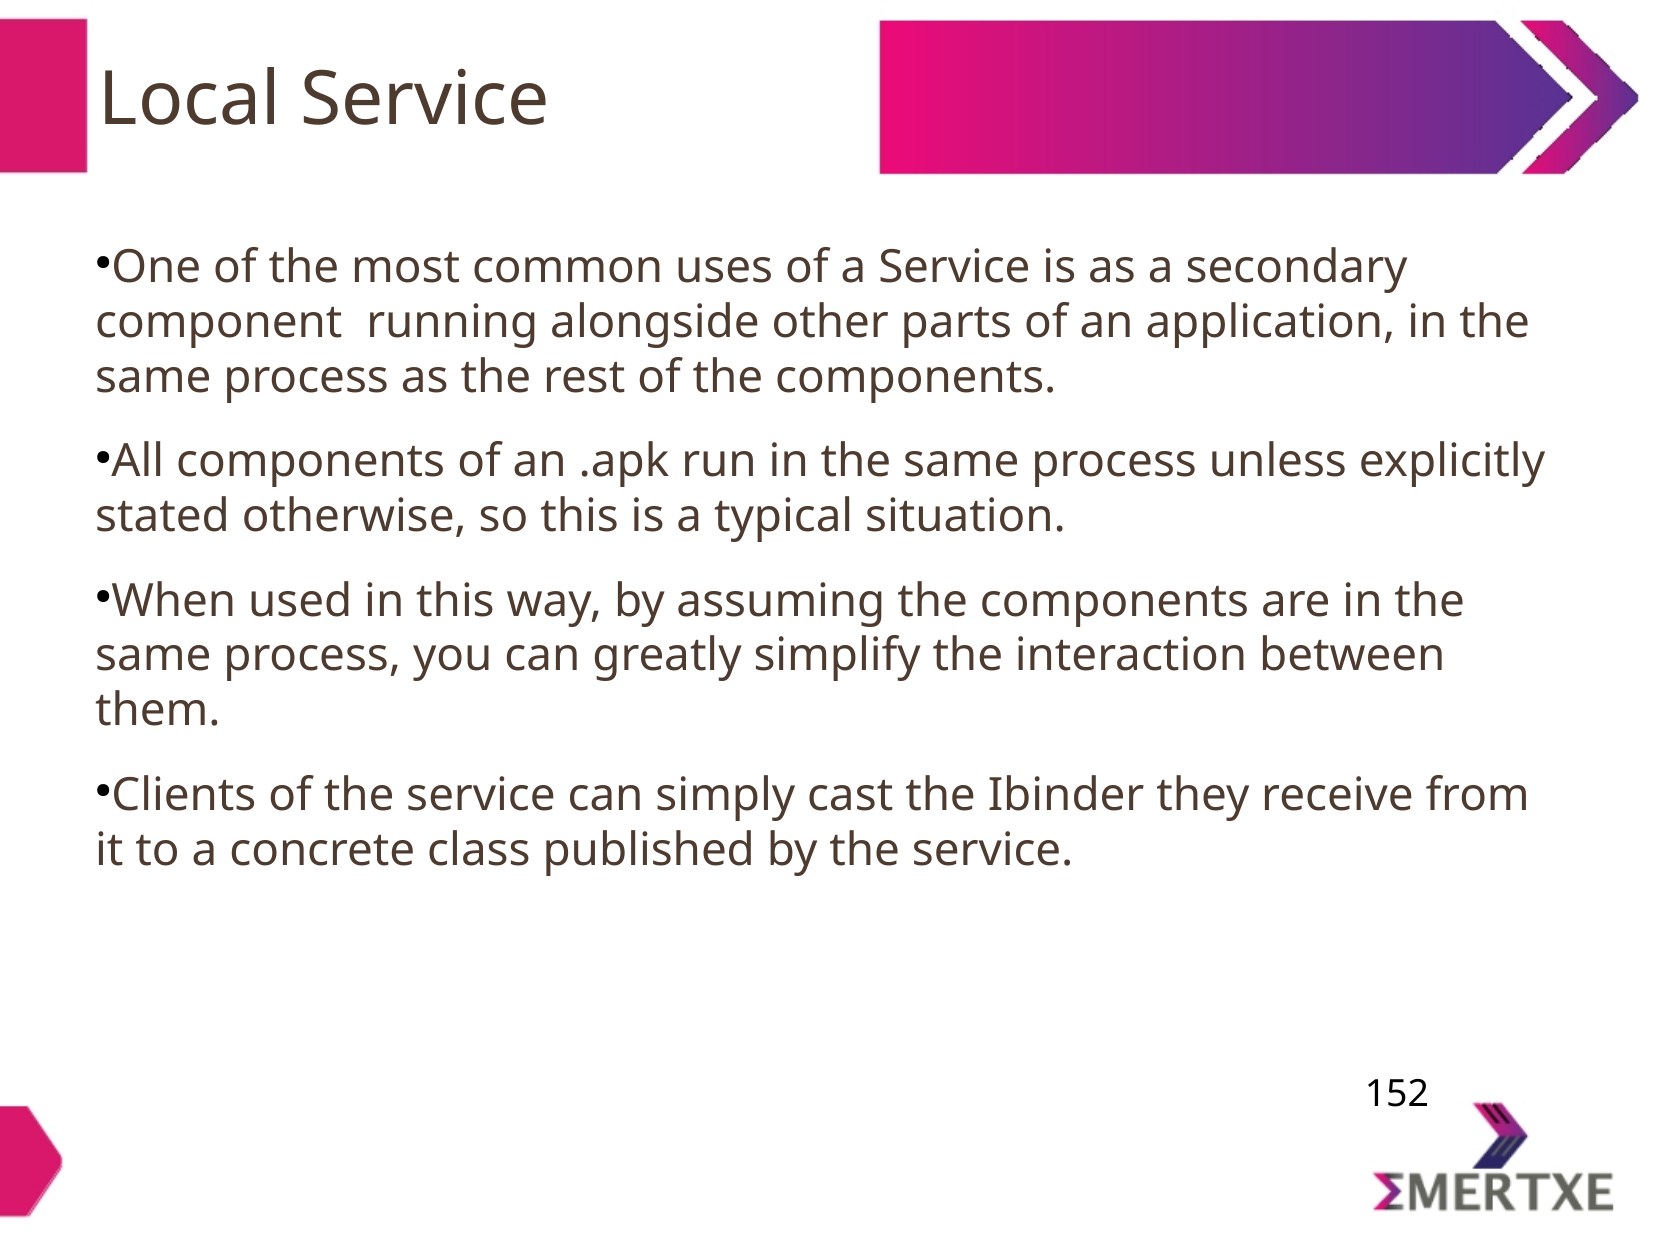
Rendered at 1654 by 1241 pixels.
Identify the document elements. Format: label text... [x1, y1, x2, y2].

slide_number [1350, 1061, 1475, 1103]
picture [0, 0, 1654, 1241]
list One of the most common uses of a Service is as a secondary component running alongside other parts of an application, in the same process as the rest of the components. All components of an .apk run in the same process unless explicitly stated otherwise, so this is a typical situation. When used in this way, by assuming the components are in the same process, you can greatly simplify the interaction between them. Clients of the service can simply cast the Ibinder they receive from it to a concrete class published by the service. [80, 229, 1581, 1066]
title Local Service [84, 25, 1510, 164]
